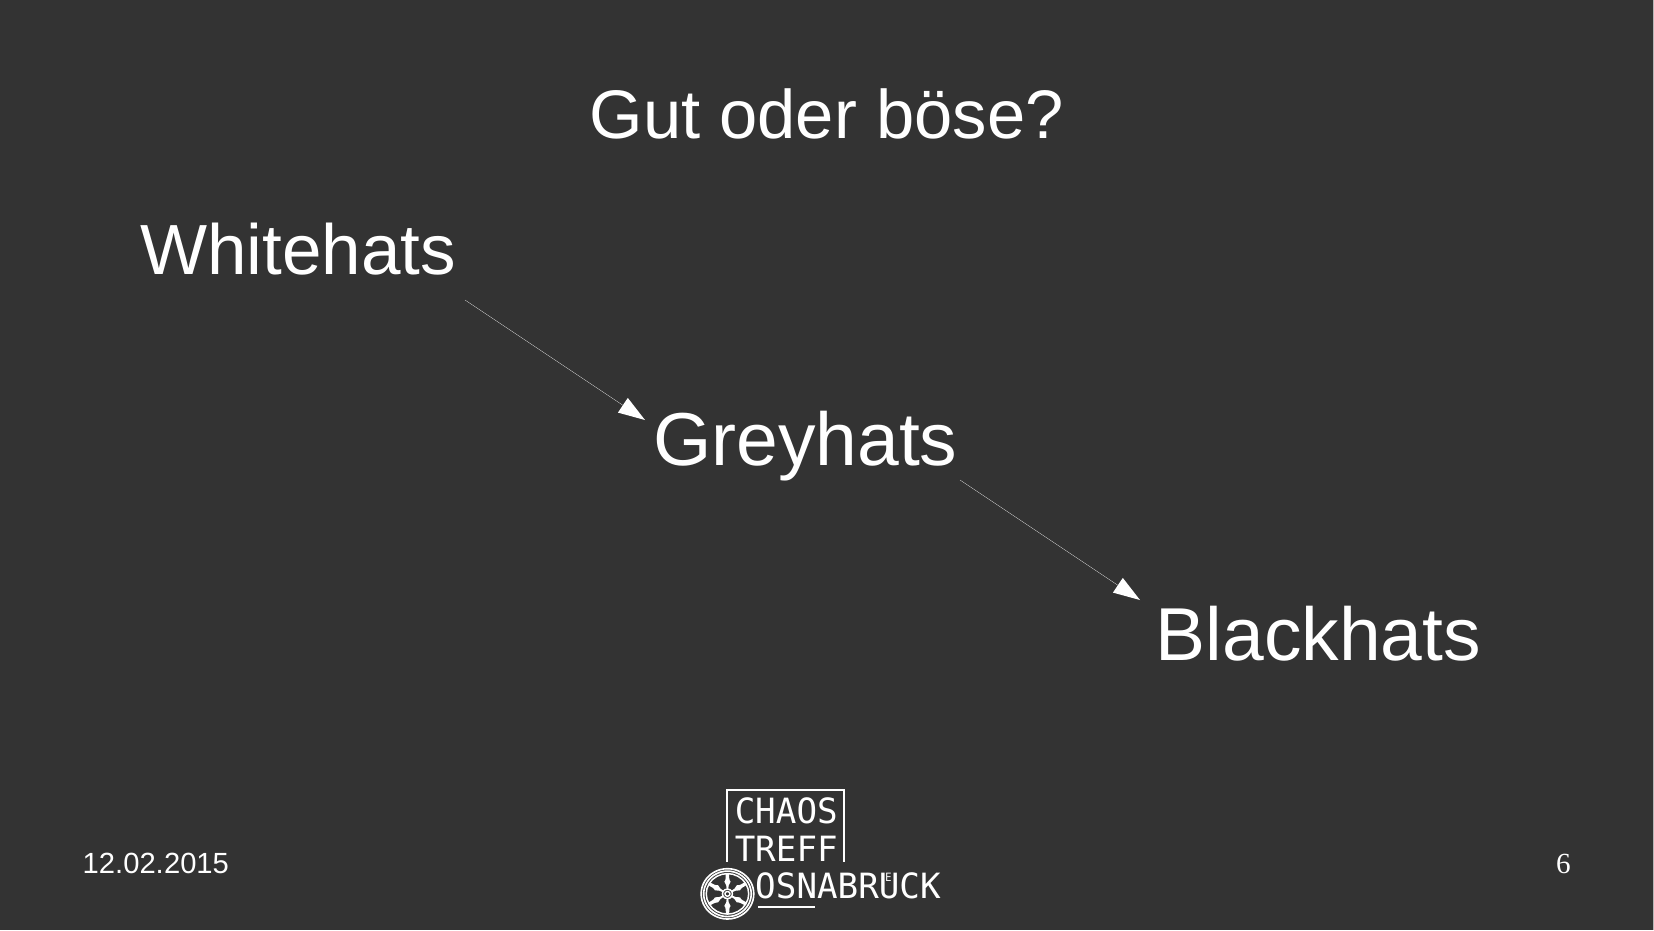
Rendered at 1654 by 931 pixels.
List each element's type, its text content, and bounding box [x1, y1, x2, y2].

list Greyhats [600, 397, 983, 526]
list Whitehats [90, 210, 473, 338]
title Gut oder böse? [82, 37, 1571, 193]
list Blackhats [1102, 592, 1486, 721]
